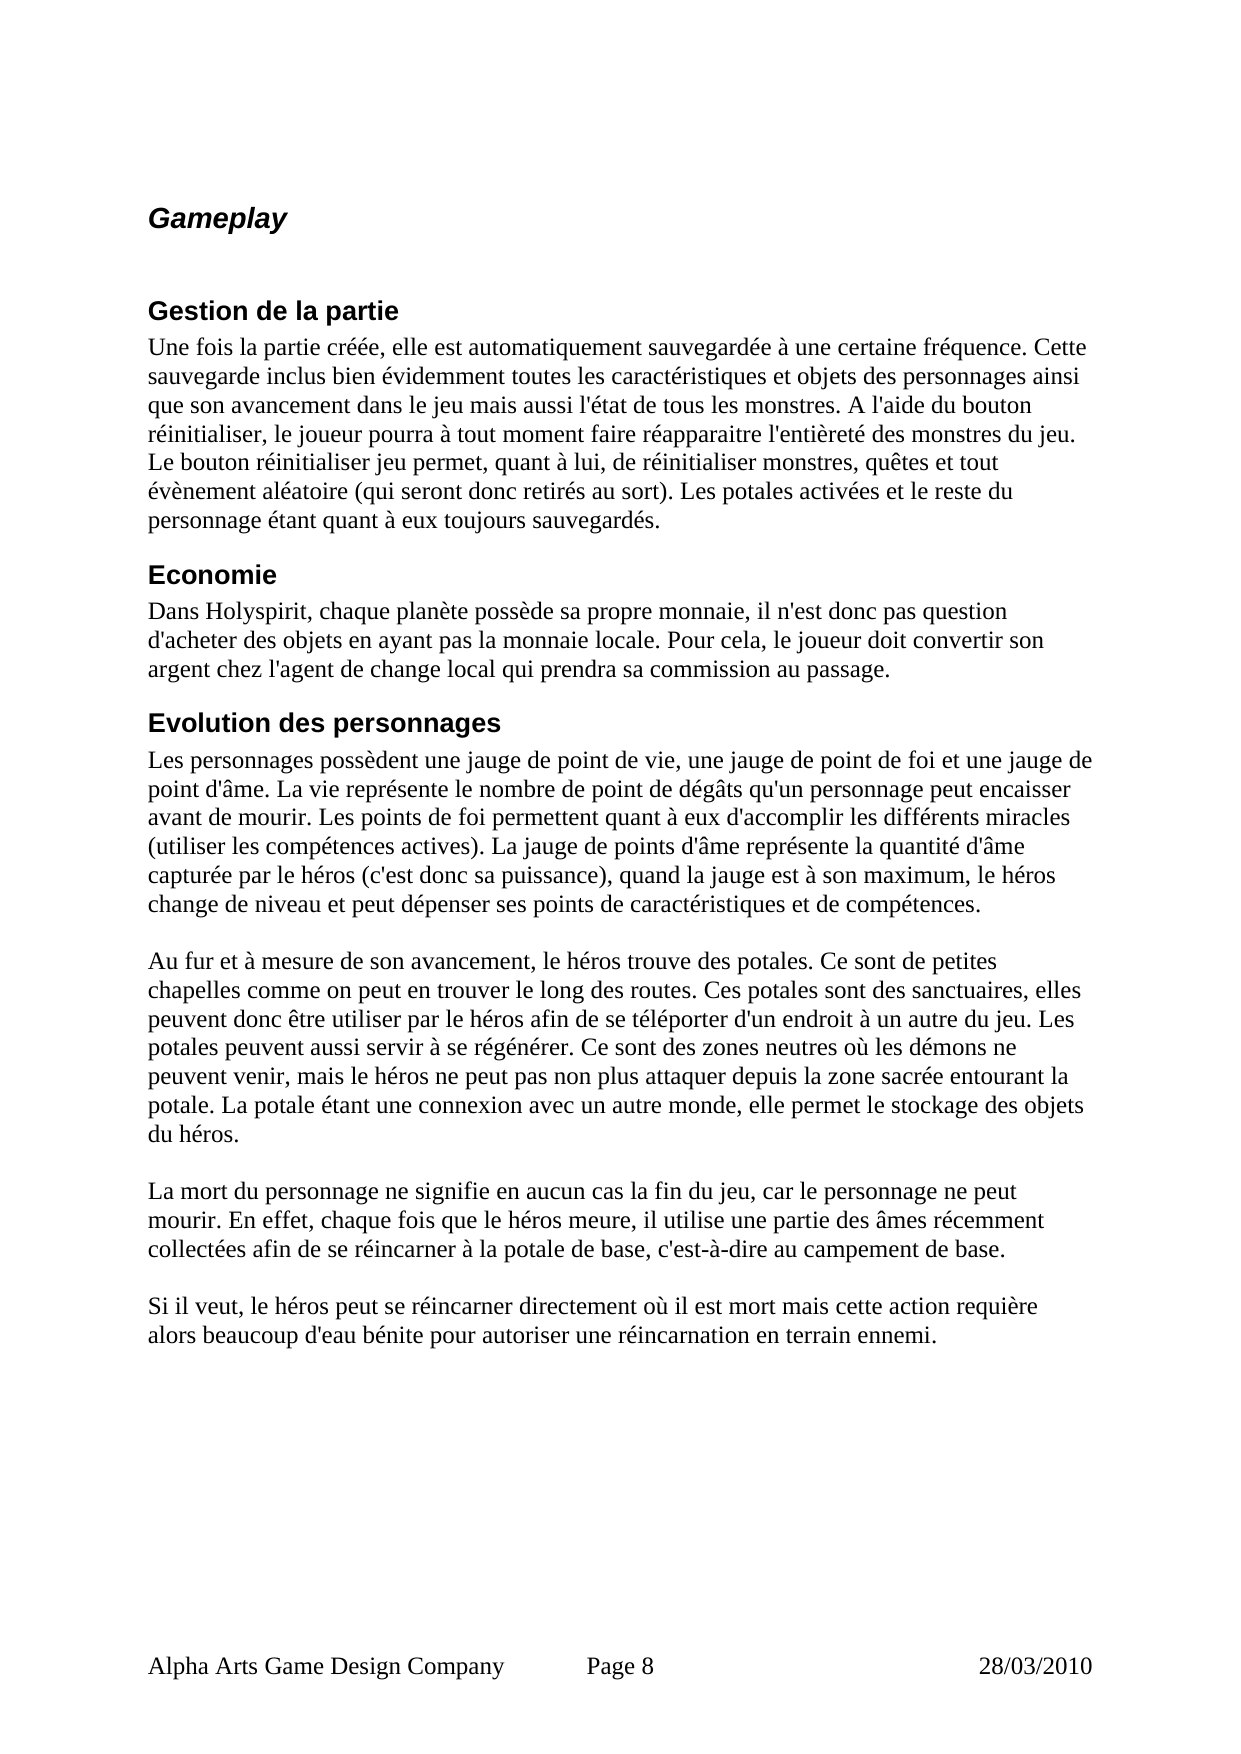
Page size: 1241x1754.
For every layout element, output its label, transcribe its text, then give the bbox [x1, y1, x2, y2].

text Au fur et à mesure de son avancement, le héros trouve des potales. Ce sont de petites chapelles comme on peut en trouver le long des routes. Ces potales sont des sanctuaires, elles peuvent donc être utiliser par le héros afin de se téléporter d'un endroit à un autre du jeu. Les potales peuvent aussi servir à se régénérer. Ce sont des zones neutres où les démons ne peuvent venir, mais le héros ne peut pas non plus attaquer depuis la zone sacrée entourant la potale. La potale étant une connexion avec un autre monde, elle permet le stockage des objets du héros. [148, 946, 1092, 1147]
subtitle Gameplay [148, 201, 1092, 235]
text Une fois la partie créée, elle est automatiquement sauvegardée à une certaine fréquence. Cette sauvegarde inclus bien évidemment toutes les caractéristiques et objets des personnages ainsi que son avancement dans le jeu mais aussi l'état de tous les monstres. A l'aide du bouton réinitialiser, le joueur pourra à tout moment faire réapparaitre l'entièreté des monstres du jeu. Le bouton réinitialiser jeu permet, quant à lui, de réinitialiser monstres, quêtes et tout évènement aléatoire (qui seront donc retirés au sort). Les potales activées et le reste du personnage étant quant à eux toujours sauvegardés. [148, 332, 1092, 534]
text Les personnages possèdent une jauge de point de vie, une jauge de point de foi et une jauge de point d'âme. La vie représente le nombre de point de dégâts qu'un personnage peut encaisser avant de mourir. Les points de foi permettent quant à eux d'accomplir les différents miracles (utiliser les compétences actives). La jauge de points d'âme représente la quantité d'âme capturée par le héros (c'est donc sa puissance), quand la jauge est à son maximum, le héros change de niveau et peut dépenser ses points de caractéristiques et de compétences. [148, 745, 1092, 917]
text Si il veut, le héros peut se réincarner directement où il est mort mais cette action requière alors beaucoup d'eau bénite pour autoriser une réincarnation en terrain ennemi. [148, 1291, 1092, 1349]
subtitle Gestion de la partie [148, 295, 1092, 326]
subtitle Economie [148, 559, 1092, 590]
subtitle Evolution des personnages [148, 707, 1092, 739]
text La mort du personnage ne signifie en aucun cas la fin du jeu, car le personnage ne peut mourir. En effet, chaque fois que le héros meure, il utilise une partie des âmes récemment collectées afin de se réincarner à la potale de base, c'est-à-dire au campement de base. [148, 1176, 1092, 1262]
text Dans Holyspirit, chaque planète possède sa propre monnaie, il n'est donc pas question d'acheter des objets en ayant pas la monnaie locale. Pour cela, le joueur doit convertir son argent chez l'agent de change local qui prendra sa commission au passage. [148, 596, 1092, 682]
